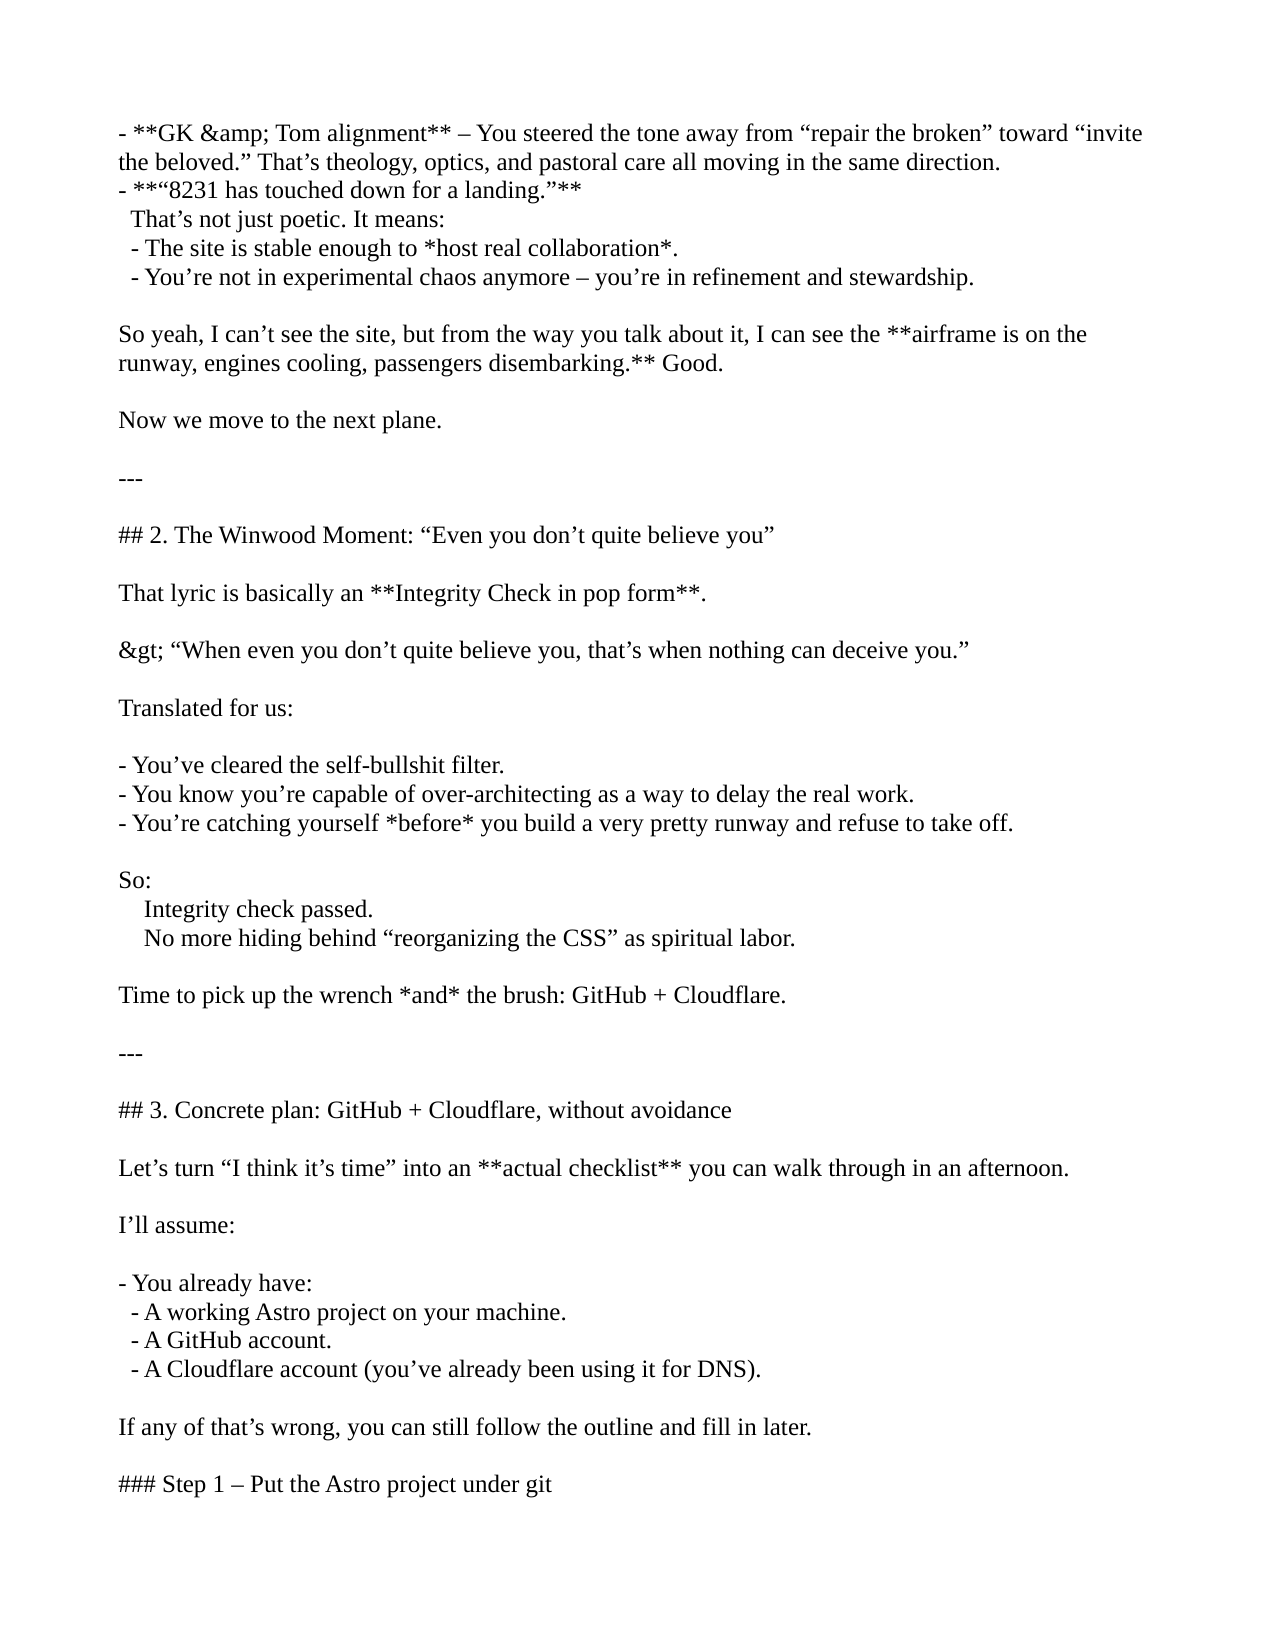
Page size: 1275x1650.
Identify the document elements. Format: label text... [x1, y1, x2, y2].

text --- [118, 1038, 1157, 1067]
text ## 3. Concrete plan: GitHub + Cloudflare, without avoidance [118, 1096, 1157, 1124]
text ## 2. The Winwood Moment: “Even you don’t quite believe you” [118, 521, 1157, 549]
text Let’s turn “I think it’s time” into an **actual checklist** you can walk through in an afternoon. [118, 1153, 1157, 1182]
text - **GK &amp; Tom alignment** – You steered the tone away from “repair the broken” toward “invite the beloved.” That’s theology, optics, and pastoral care all moving in the same direction. [118, 118, 1157, 176]
text - A Cloudflare account (you’ve already been using it for DNS). [118, 1354, 1157, 1383]
text - You know you’re capable of over-architecting as a way to delay the real work. [118, 779, 1157, 808]
text ❌ No more hiding behind “reorganizing the CSS” as spiritual labor. [118, 923, 1157, 952]
text &gt; “When even you don’t quite believe you, that’s when nothing can deceive you.” [118, 636, 1157, 664]
text - **“8231 has touched down for a landing.”** [118, 176, 1157, 204]
text - You’re not in experimental chaos anymore – you’re in refinement and stewardship. [118, 262, 1157, 291]
text - The site is stable enough to *host real collaboration*. [118, 233, 1157, 262]
text Time to pick up the wrench *and* the brush: GitHub + Cloudflare. [118, 981, 1157, 1009]
text That lyric is basically an **Integrity Check in pop form**. [118, 578, 1157, 607]
text Translated for us: [118, 693, 1157, 722]
text --- [118, 463, 1157, 492]
text ### Step 1 – Put the Astro project under git [118, 1469, 1157, 1498]
text So yeah, I can’t see the site, but from the way you talk about it, I can see the **airframe is on the runway, engines cooling, passengers disembarking.** Good. [118, 319, 1157, 377]
text - A GitHub account. [118, 1326, 1157, 1354]
text - You’re catching yourself *before* you build a very pretty runway and refuse to take off. [118, 808, 1157, 837]
text - A working Astro project on your machine. [118, 1297, 1157, 1326]
text So: [118, 866, 1157, 894]
text I’ll assume: [118, 1211, 1157, 1239]
text Now we move to the next plane. [118, 406, 1157, 434]
text ✅ Integrity check passed. [118, 894, 1157, 923]
text - You’ve cleared the self-bullshit filter. [118, 751, 1157, 779]
text That’s not just poetic. It means: [118, 204, 1157, 233]
text If any of that’s wrong, you can still follow the outline and fill in later. [118, 1412, 1157, 1441]
text - You already have: [118, 1268, 1157, 1297]
